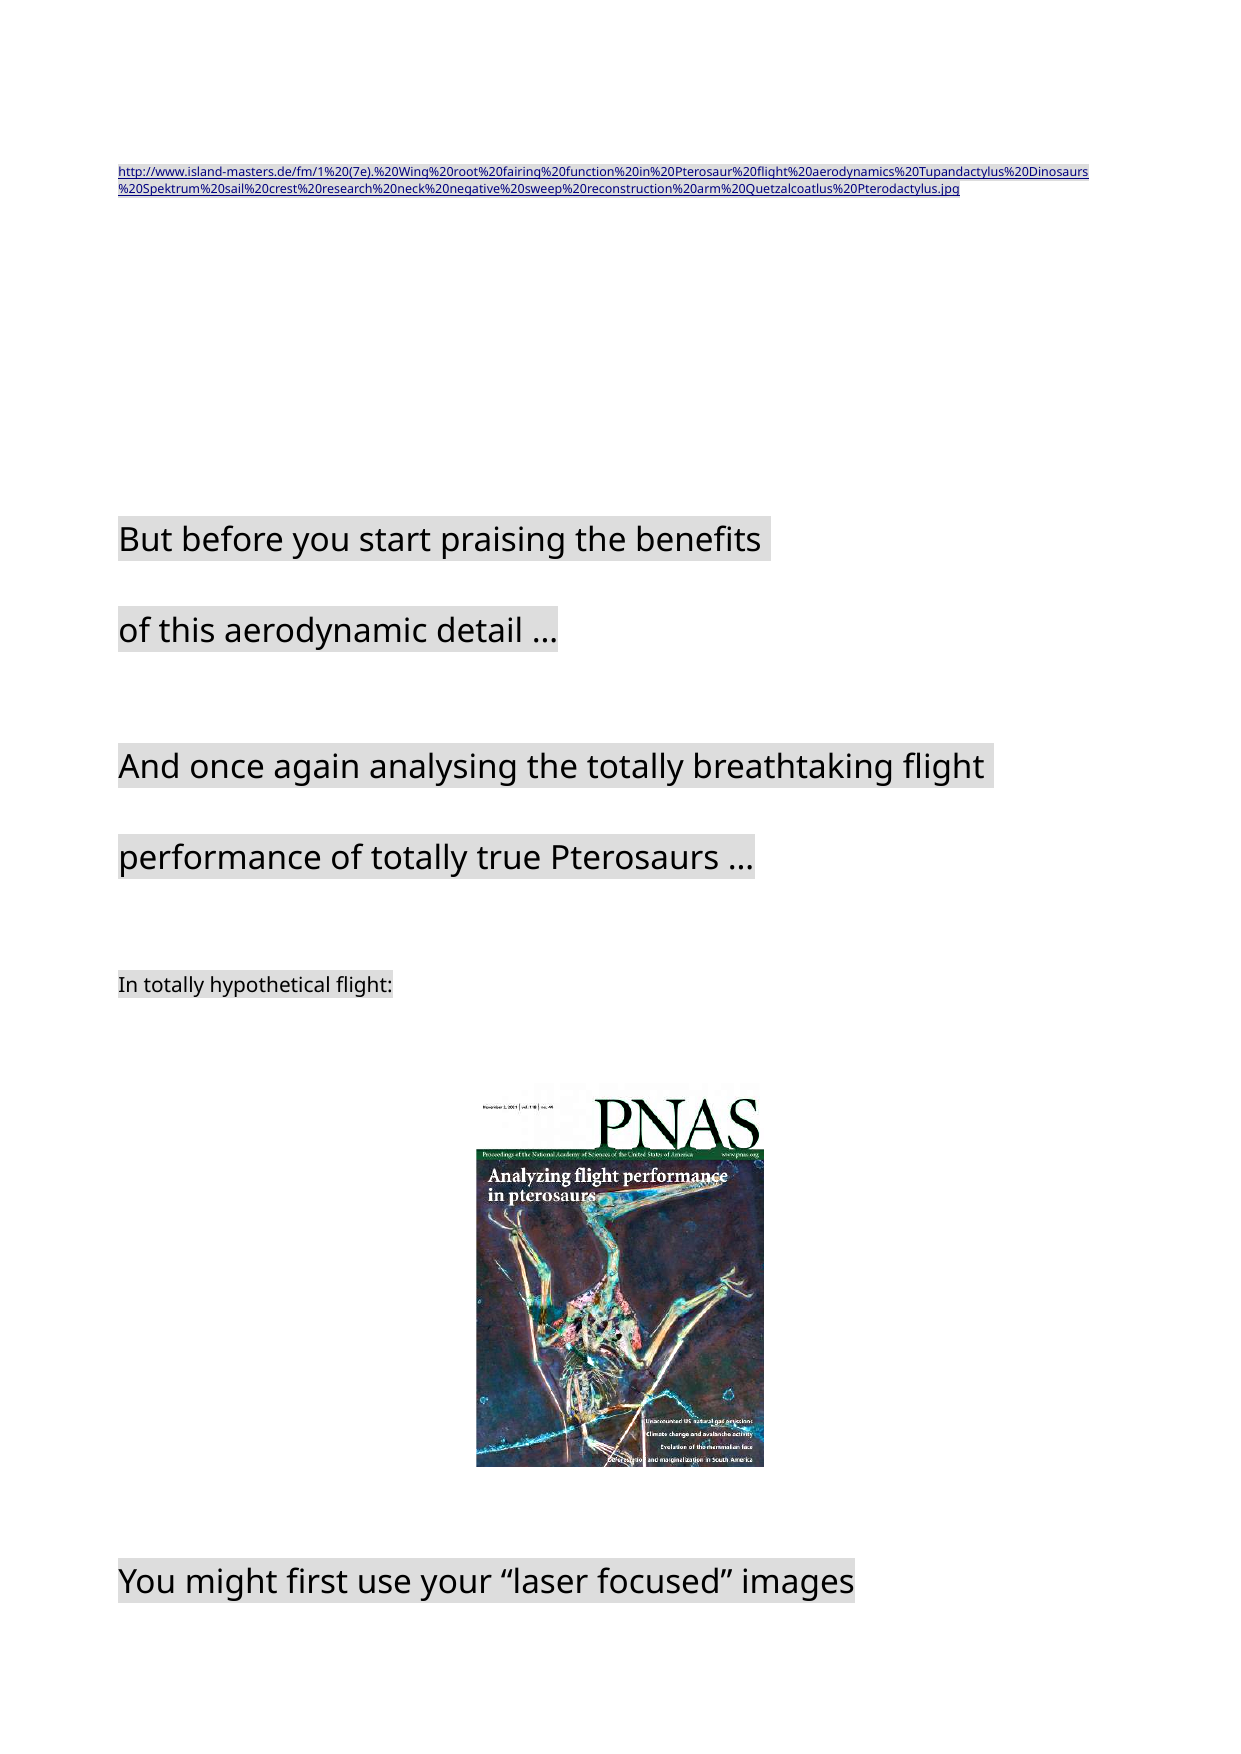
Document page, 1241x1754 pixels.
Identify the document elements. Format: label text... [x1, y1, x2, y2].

text http://www.island-masters.de/fm/1%20(7e).%20Wing%20root%20fairing%20function%20in%20Pterosaur%20flight%20aerodynamics%20Tupandactylus%20Dinosaurs%20Spektrum%20sail%20crest%20research%20neck%20negative%20sweep%20reconstruction%20arm%20Quetzalcoatlus%20Pterodactylus.jpg [118, 163, 1122, 198]
text And once again analysing the totally breathtaking flight [118, 743, 1122, 788]
text In totally hypothetical flight: [118, 970, 1122, 998]
text You might first use your “laser focused” images [118, 1558, 1122, 1603]
text But before you start praising the benefits [118, 516, 1122, 561]
text of this aerodynamic detail … [118, 606, 1122, 652]
picture [476, 1083, 764, 1467]
text performance of totally true Pterosaurs … [118, 833, 1122, 879]
